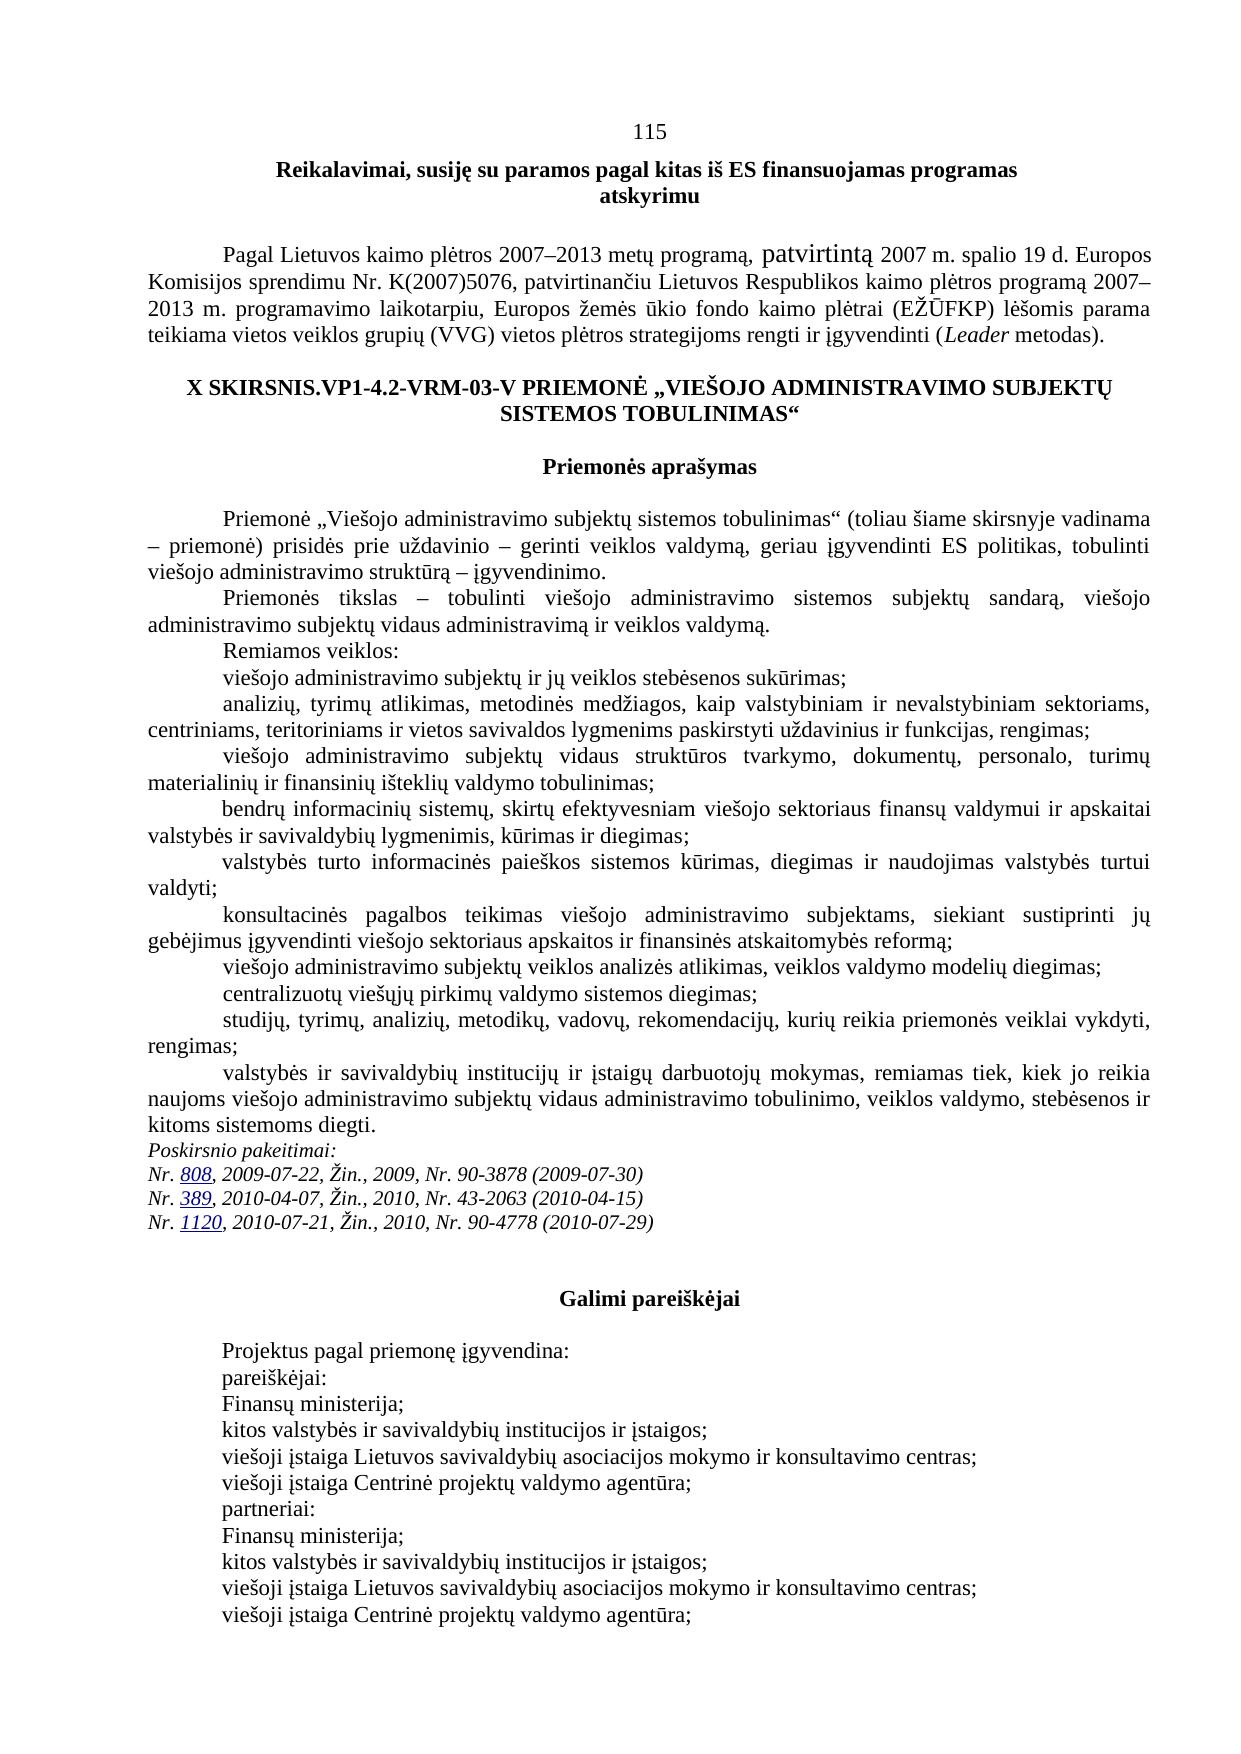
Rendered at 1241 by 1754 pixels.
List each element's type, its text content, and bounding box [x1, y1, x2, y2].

text Finansų ministerija; [148, 1522, 1152, 1548]
text viešoji įstaiga Centrinė projektų valdymo agentūra; [148, 1601, 1152, 1627]
text Galimi pareiškėjai [148, 1284, 1152, 1311]
text Poskirsnio pakeitimai: [148, 1138, 1152, 1162]
text viešojo administravimo subjektų vidaus struktūros tvarkymo, dokumentų, personalo, turimų materialinių ir finansinių išteklių valdymo tobulinimas; [148, 743, 1152, 795]
text Priemonė „Viešojo administravimo subjektų sistemos tobulinimas“ (toliau šiame skirsnyje vadinama – priemonė) prisidės prie uždavinio – gerinti veiklos valdymą, geriau įgyvendinti ES politikas, tobulinti viešojo administravimo struktūrą – įgyvendinimo. [148, 505, 1152, 584]
text viešoji įstaiga Lietuvos savivaldybių asociacijos mokymo ir konsultavimo centras; [148, 1574, 1152, 1601]
text konsultacinės pagalbos teikimas viešojo administravimo subjektams, siekiant sustiprinti jų gebėjimus įgyvendinti viešojo sektoriaus apskaitos ir finansinės atskaitomybės reformą; [148, 901, 1152, 953]
text Priemonės aprašymas [148, 453, 1152, 479]
text studijų, tyrimų, analizių, metodikų, vadovų, rekomendacijų, kurių reikia priemonės veiklai vykdyti, rengimas; [148, 1006, 1152, 1059]
text valstybės ir savivaldybių institucijų ir įstaigų darbuotojų mokymas, remiamas tiek, kiek jo reikia naujoms viešojo administravimo subjektų vidaus administravimo tobulinimo, veiklos valdymo, stebėsenos ir kitoms sistemoms diegti. [148, 1059, 1152, 1138]
text pareiškėjai: [148, 1364, 1152, 1390]
text viešojo administravimo subjektų veiklos analizės atlikimas, veiklos valdymo modelių diegimas; [148, 953, 1152, 980]
text viešoji įstaiga Centrinė projektų valdymo agentūra; [148, 1469, 1152, 1495]
text Reikalavimai, susiję su paramos pagal kitas iš ES finansuojamas programas atskyrimu [148, 156, 1152, 208]
text Nr. 808, 2009-07-22, Žin., 2009, Nr. 90-3878 (2009-07-30) [148, 1162, 1152, 1186]
text bendrų informacinių sistemų, skirtų efektyvesniam viešojo sektoriaus finansų valdymui ir apskaitai valstybės ir savivaldybių lygmenimis, kūrimas ir diegimas; [148, 795, 1152, 848]
text Priemonės tikslas – tobulinti viešojo administravimo sistemos subjektų sandarą, viešojo administravimo subjektų vidaus administravimą ir veiklos valdymą. [148, 584, 1152, 637]
text viešojo administravimo subjektų ir jų veiklos stebėsenos sukūrimas; [148, 663, 1152, 690]
text Pagal Lietuvos kaimo plėtros 2007–2013 metų programą, patvirtintą 2007 m. spalio 19 d. Europos Komisijos sprendimu Nr. K(2007)5076, patvirtinančiu Lietuvos Respublikos kaimo plėtros programą 2007–2013 m. programavimo laikotarpiu, Europos žemės ūkio fondo kaimo plėtrai (EŽŪFKP) lėšomis parama teikiama vietos veiklos grupių (VVG) vietos plėtros strategijoms rengti ir įgyvendinti (Leader metodas). [148, 237, 1152, 347]
text Nr. 1120, 2010-07-21, Žin., 2010, Nr. 90-4778 (2010-07-29) [148, 1210, 1152, 1234]
text X SKIRSNIS.VP1-4.2-VRM-03-V PRIEMONĖ „VIEŠOJO ADMINISTRAVIMO SUBJEKTŲ SISTEMOS TOBULINIMAS“ [148, 374, 1152, 426]
text kitos valstybės ir savivaldybių institucijos ir įstaigos; [148, 1548, 1152, 1574]
text kitos valstybės ir savivaldybių institucijos ir įstaigos; [148, 1416, 1152, 1443]
text Remiamos veiklos: [148, 637, 1152, 663]
text analizių, tyrimų atlikimas, metodinės medžiagos, kaip valstybiniam ir nevalstybiniam sektoriams, centriniams, teritoriniams ir vietos savivaldos lygmenims paskirstyti uždavinius ir funkcijas, rengimas; [148, 690, 1152, 743]
text valstybės turto informacinės paieškos sistemos kūrimas, diegimas ir naudojimas valstybės turtui valdyti; [148, 848, 1152, 901]
text Nr. 389, 2010-04-07, Žin., 2010, Nr. 43-2063 (2010-04-15) [148, 1186, 1152, 1210]
text Projektus pagal priemonę įgyvendina: [148, 1337, 1152, 1364]
text Finansų ministerija; [148, 1390, 1152, 1416]
text centralizuotų viešųjų pirkimų valdymo sistemos diegimas; [148, 980, 1152, 1006]
text partneriai: [148, 1495, 1152, 1522]
text viešoji įstaiga Lietuvos savivaldybių asociacijos mokymo ir konsultavimo centras; [148, 1443, 1152, 1469]
